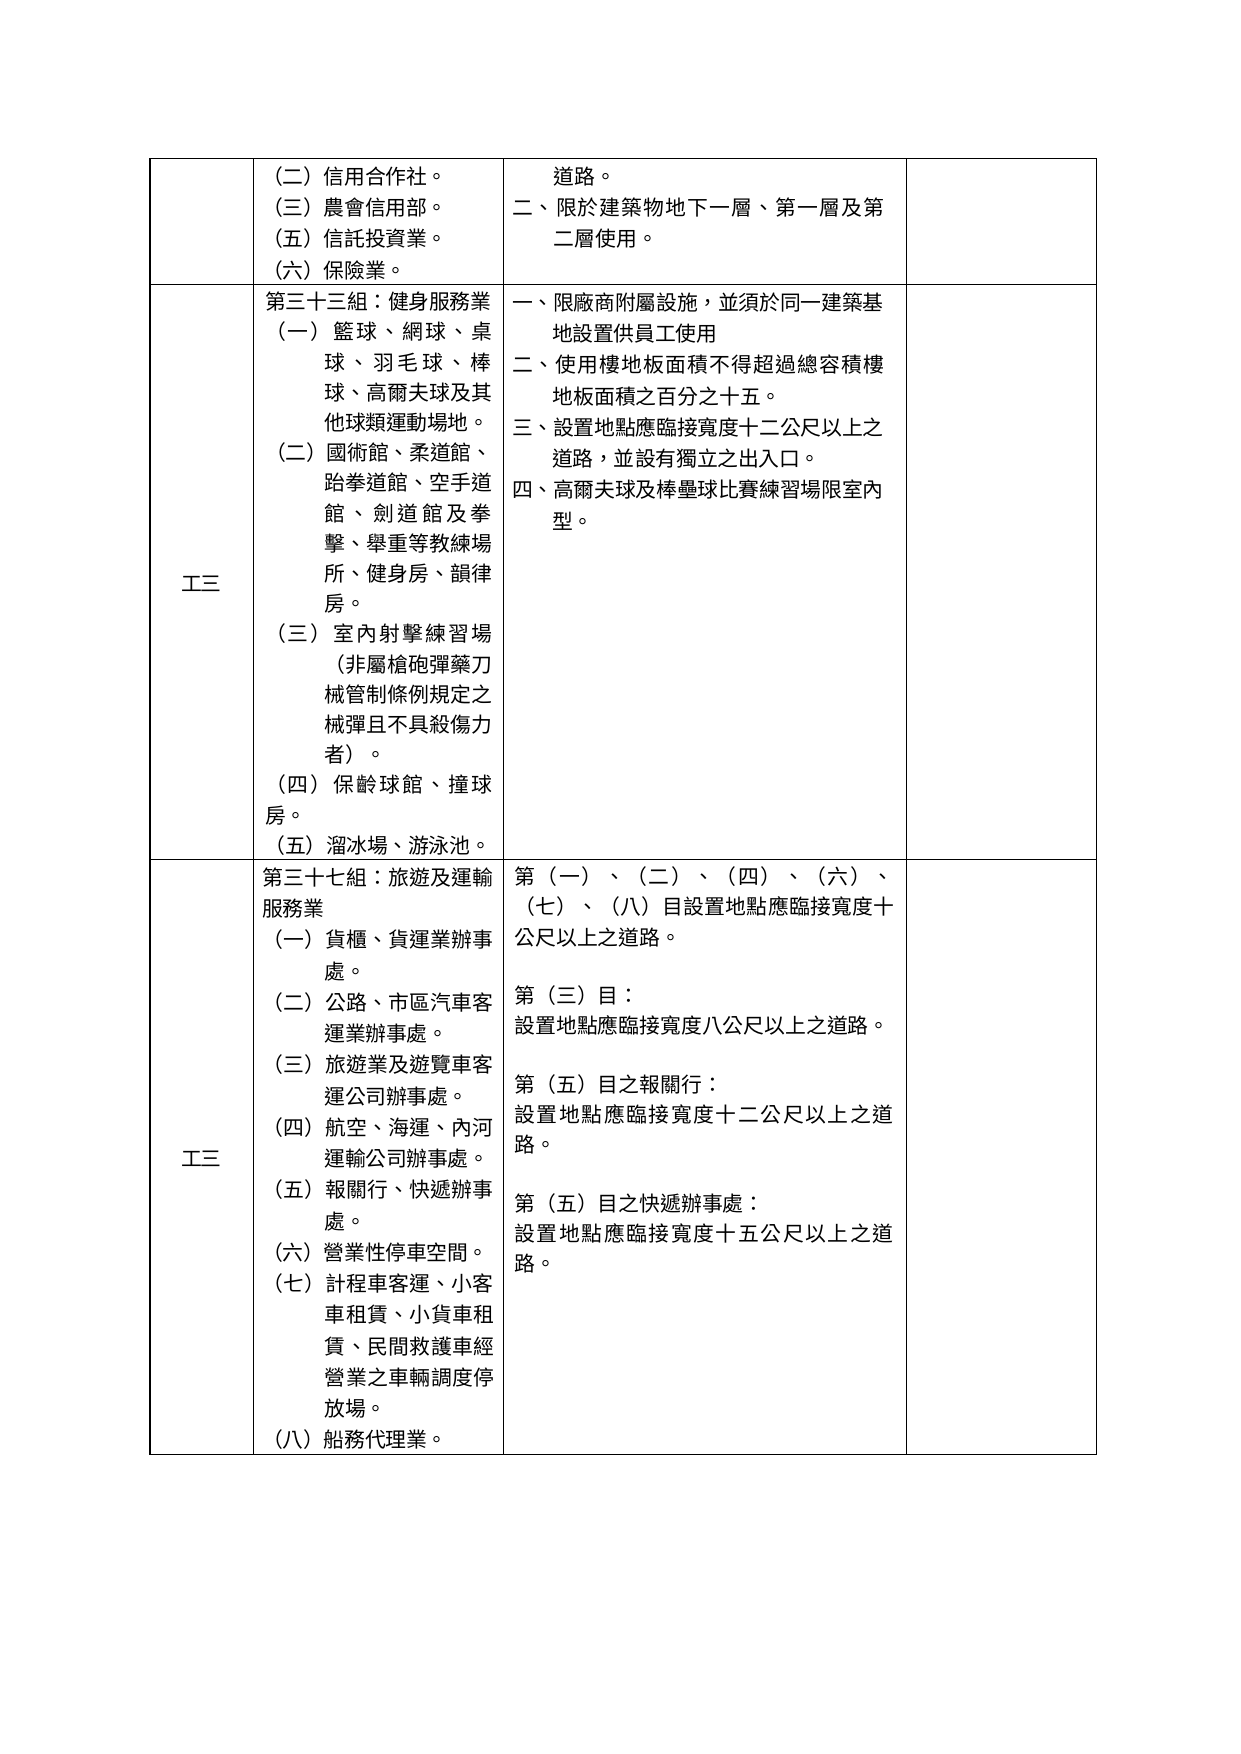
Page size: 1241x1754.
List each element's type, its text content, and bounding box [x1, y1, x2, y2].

table_cell [907, 285, 1096, 859]
table_cell 第三十七組：旅遊及運輸服務業 （一）貨櫃、貨運業辦事處。 （二）公路、市區汽車客運業辦事處。 （三）旅遊業及遊覽車客運公司辦事處。 （四）航空、海運、內河運輸公司辦事處。 （五）報關行、快遞辦事處。 （六）營業性停車空間。 （七）計程車客運、小客車租賃、小貨車租賃、民間救護車經營業之車輛調度停放場。 （八）船務代理業。 [254, 860, 503, 1454]
table_cell 一、限廠商附屬設施，並須於同一建築基地設置供員工使用 二、使用樓地板面積不得超過總容積樓地板面積之百分之十五。 三、設置地點應臨接寬度十二公尺以上之道路，並設有獨立之出入口。 四、高爾夫球及棒壘球比賽練習場限室內型。 [504, 285, 906, 859]
table_cell [907, 159, 1096, 284]
table_cell 工三 [151, 285, 253, 859]
table_cell 道路。 二、限於建築物地下一層、第一層及第二層使用。 [504, 159, 906, 284]
table_cell 第（一）、（二）、（四）、（六）、（七）、（八）目設置地點應臨接寬度十公尺以上之道路。 第（三）目： 設置地點應臨接寬度八公尺以上之道路。 第（五）目之報關行： 設置地點應臨接寬度十二公尺以上之道路。 第（五）目之快遞辦事處： 設置地點應臨接寬度十五公尺以上之道路。 [504, 860, 906, 1454]
table_cell 工三 [151, 860, 253, 1454]
table_cell [907, 860, 1096, 1454]
table_cell [151, 159, 253, 284]
table_cell 第三十三組：健身服務業 （一）籃球、網球、桌球、羽毛球、棒球、高爾夫球及其他球類運動場地。 （二）國術館、柔道館、跆拳道館、空手道館、劍道館及拳擊、舉重等教練場所、健身房、韻律房。 （三）室內射擊練習場（非屬槍砲彈藥刀械管制條例規定之械彈且不具殺傷力者）。 （四）保齡球館、撞球房。 （五）溜冰場、游泳池。 [254, 285, 503, 859]
table_cell （二）信用合作社。 （三）農會信用部。 （五）信託投資業。 （六）保險業。 [254, 159, 503, 284]
